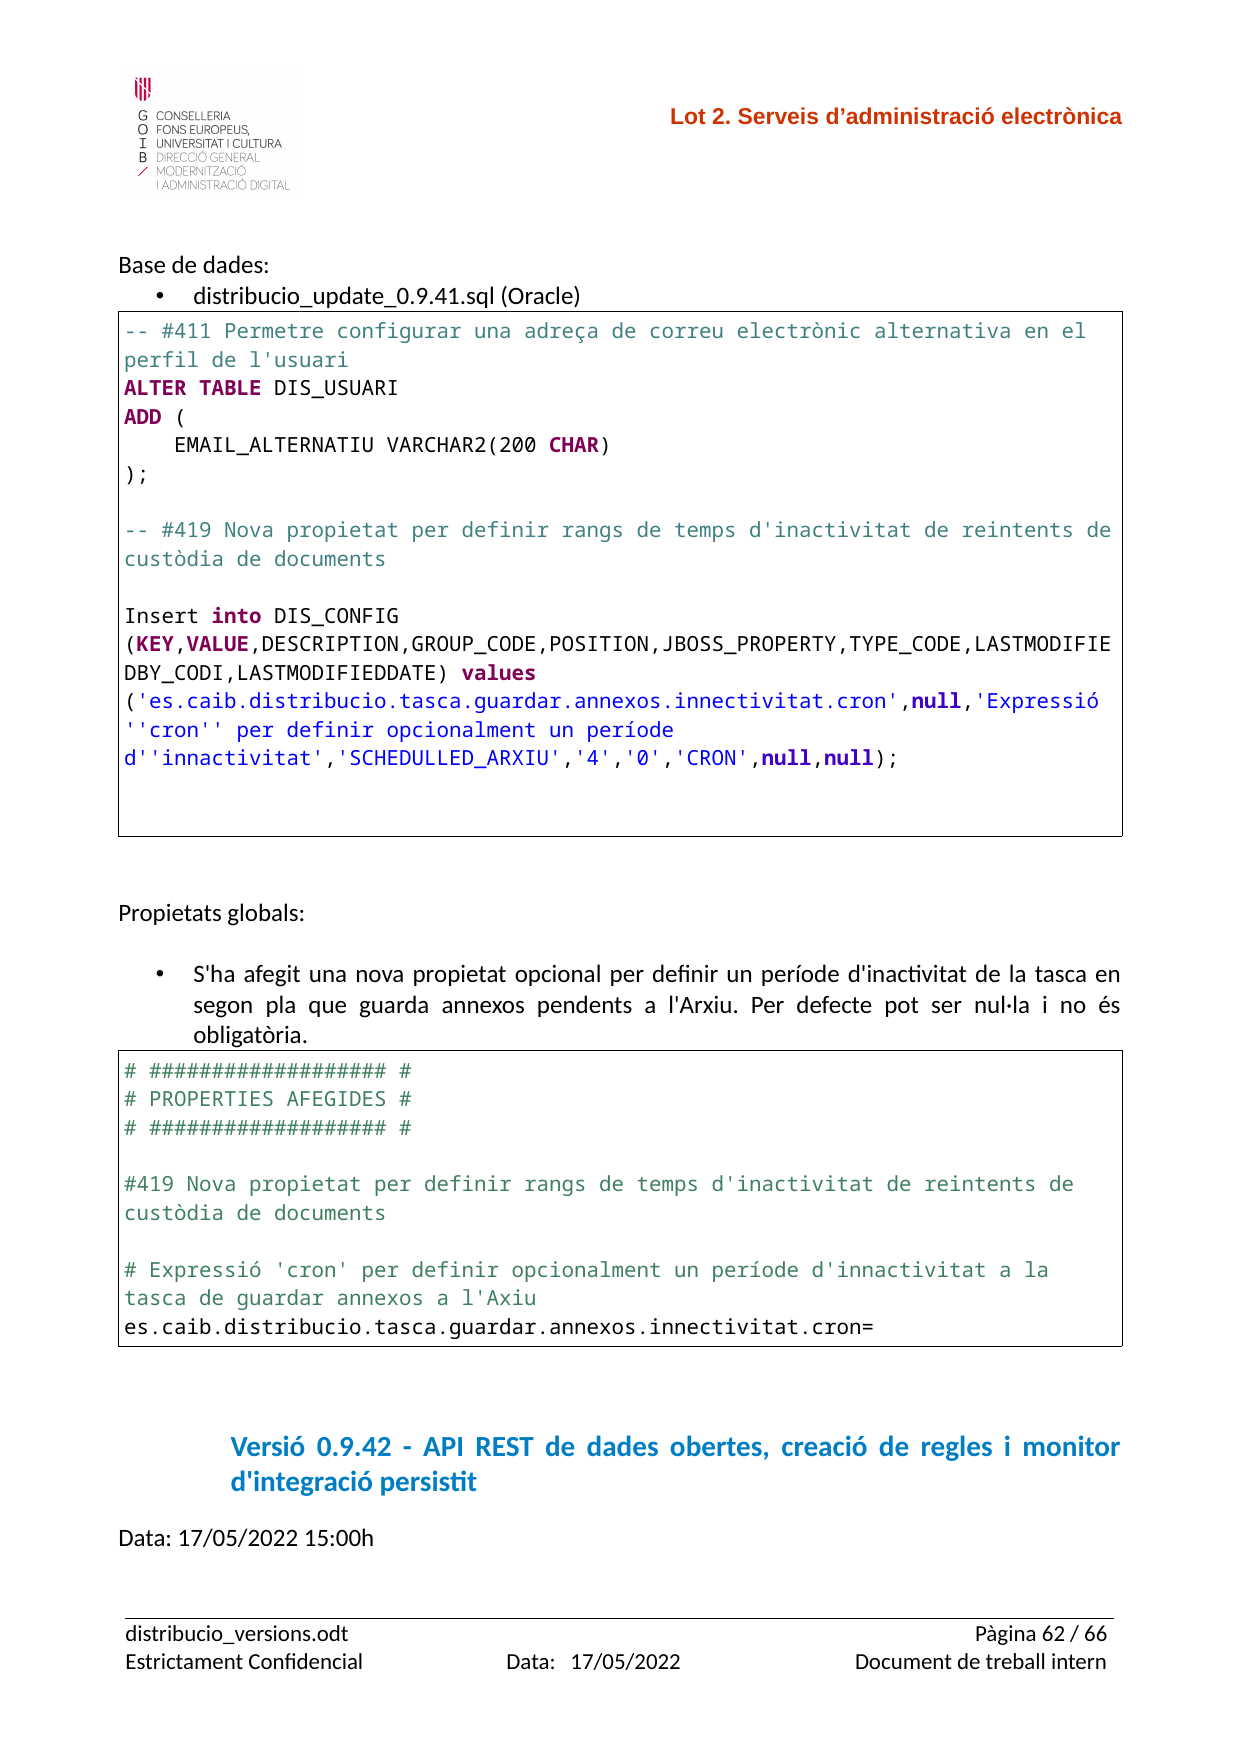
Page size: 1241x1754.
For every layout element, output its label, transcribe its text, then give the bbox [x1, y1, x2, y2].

text Data: 17/05/2022 15:00h [118, 1523, 1122, 1553]
table_header # ################### # # PROPERTIES AFEGIDES # # ################### # #419 Nova propietat per definir rangs de temps d'inactivitat de reintents de custòdia de documents # Expressió 'cron' per definir opcionalment un període d'innactivitat a la tasca de guardar annexos a l'Axiu es.caib.distribucio.tasca.guardar.annexos.innectivitat.cron= [119, 1051, 1122, 1346]
table_header -- #411 Permetre configurar una adreça de correu electrònic alternativa en el perfil de l'usuari ALTER TABLE DIS_USUARI ADD ( EMAIL_ALTERNATIU VARCHAR2(200 CHAR) ); -- #419 Nova propietat per definir rangs de temps d'inactivitat de reintents de custòdia de documents Insert into DIS_CONFIG (KEY,VALUE,DESCRIPTION,GROUP_CODE,POSITION,JBOSS_PROPERTY,TYPE_CODE,LASTMODIFIEDBY_CODI,LASTMODIFIEDDATE) values ('es.caib.distribucio.tasca.guardar.annexos.innectivitat.cron',null,'Expressió ''cron'' per definir opcionalment un període d''innactivitat','SCHEDULLED_ARXIU','4','0','CRON',null,null); [119, 312, 1122, 836]
list distribucio_update_0.9.41.sql (Oracle) [156, 280, 1122, 311]
list S'ha afegit una nova propietat opcional per definir un període d'inactivitat de la tasca en segon pla que guarda annexos pendents a l'Arxiu. Per defecte pot ser nul·la i no és obligatòria. [156, 958, 1122, 1050]
text Base de dades: [118, 250, 1122, 280]
picture [126, 70, 299, 197]
subtitle Versió 0.9.42 - API REST de dades obertes, creació de regles i monitor d'integració persistit [153, 1428, 1122, 1499]
text Propietats globals: [118, 897, 1122, 928]
